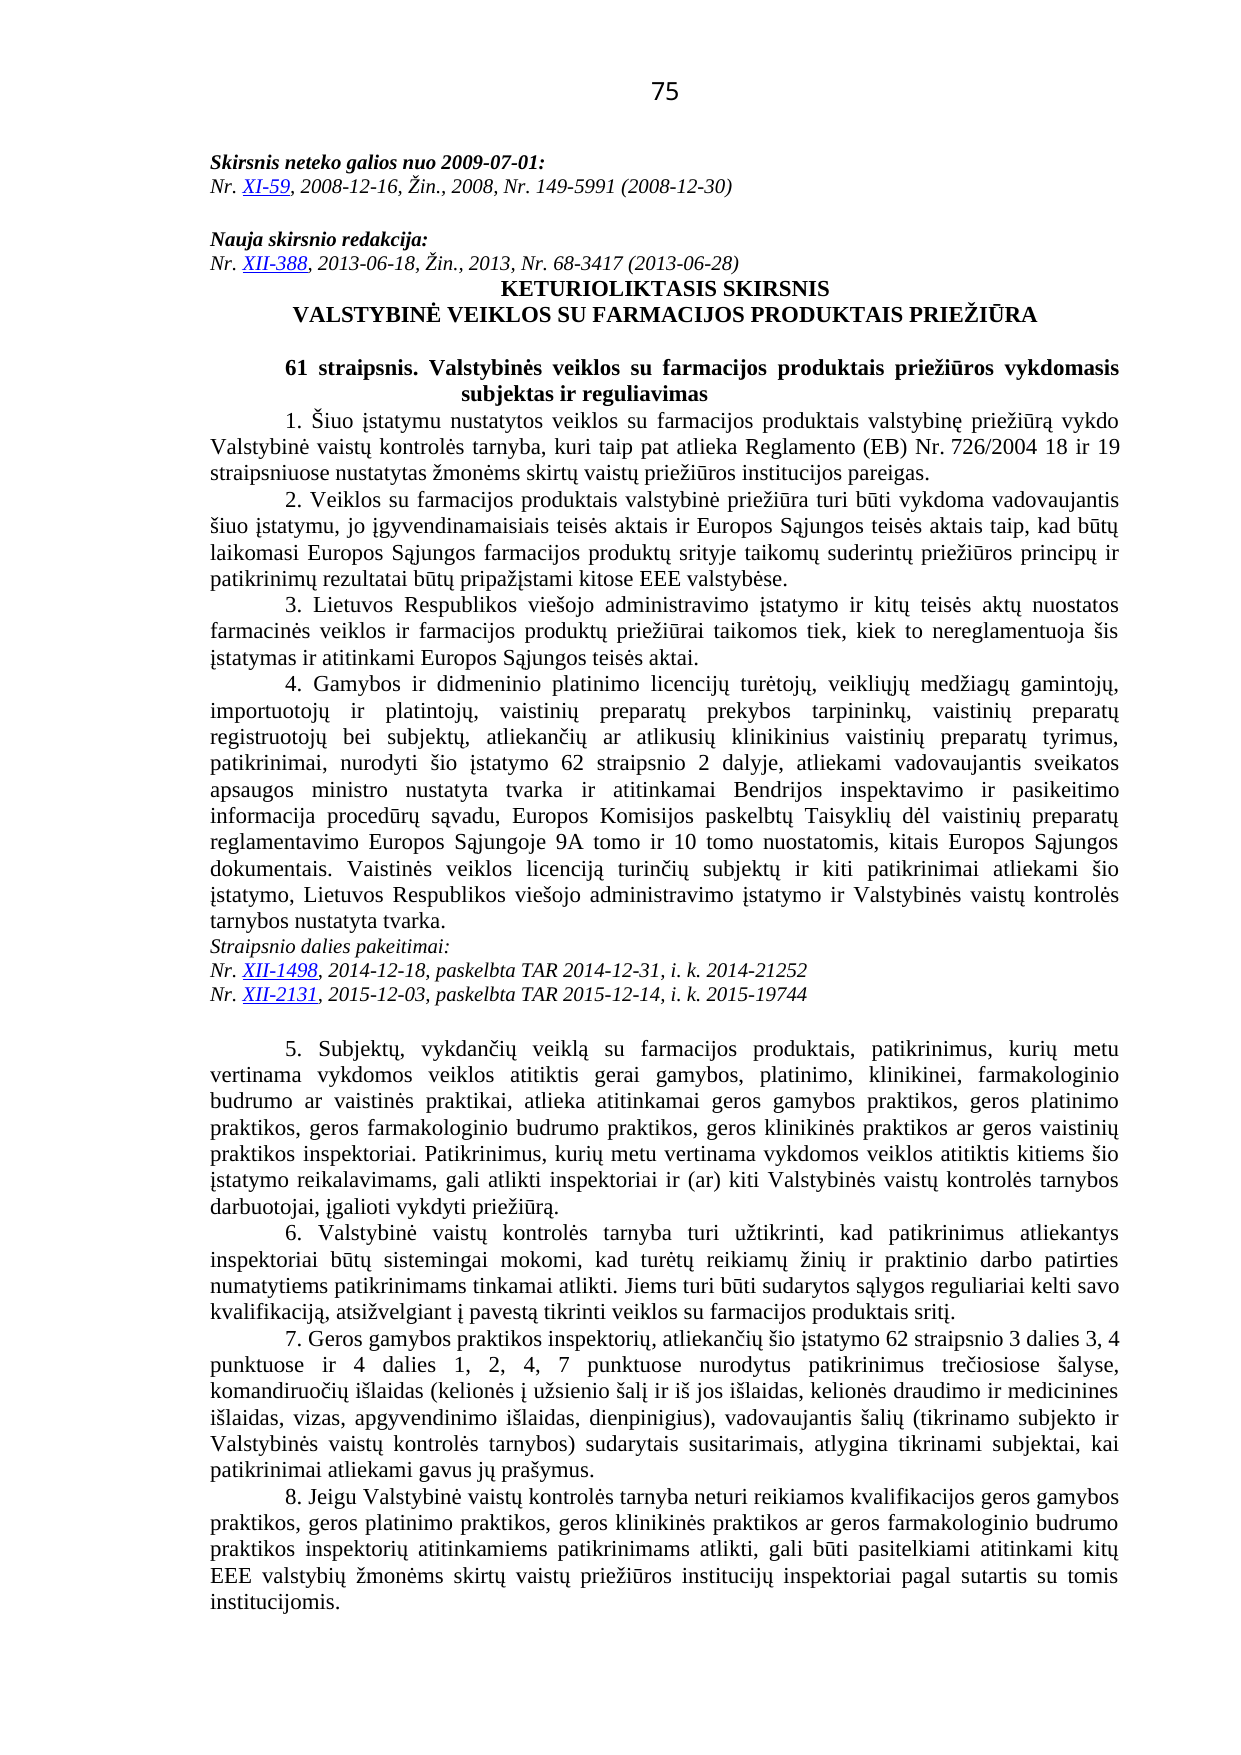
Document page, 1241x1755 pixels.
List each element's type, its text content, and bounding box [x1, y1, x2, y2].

text 7. Geros gamybos praktikos inspektorių, atliekančių šio įstatymo 62 straipsnio 3 dalies 3, 4 punktuose ir 4 dalies 1, 2, 4, 7 punktuose nurodytus patikrinimus trečiosiose šalyse, komandiruočių išlaidas (kelionės į užsienio šalį ir iš jos išlaidas, kelionės draudimo ir medicinines išlaidas, vizas, apgyvendinimo išlaidas, dienpinigius), vadovaujantis šalių (tikrinamo subjekto ir Valstybinės vaistų kontrolės tarnybos) sudarytais susitarimais, atlygina tikrinami subjektai, kai patikrinimai atliekami gavus jų prašymus. [210, 1325, 1120, 1483]
text 8. Jeigu Valstybinė vaistų kontrolės tarnyba neturi reikiamos kvalifikacijos geros gamybos praktikos, geros platinimo praktikos, geros klinikinės praktikos ar geros farmakologinio budrumo praktikos inspektorių atitinkamiems patikrinimams atlikti, gali būti pasitelkiami atitinkami kitų EEE valstybių žmonėms skirtų vaistų priežiūros institucijų inspektoriai pagal sutartis su tomis institucijomis. [210, 1483, 1120, 1614]
text Nauja skirsnio redakcija: [210, 227, 1120, 251]
text Nr. XI-59, 2008-12-16, Žin., 2008, Nr. 149-5991 (2008-12-30) [210, 174, 1120, 198]
text Nr. XII-1498, 2014-12-18, paskelbta TAR 2014-12-31, i. k. 2014-21252 [210, 958, 1120, 982]
text 2. Veiklos su farmacijos produktais valstybinė priežiūra turi būti vykdoma vadovaujantis šiuo įstatymu, jo įgyvendinamaisiais teisės aktais ir Europos Sąjungos teisės aktais taip, kad būtų laikomasi Europos Sąjungos farmacijos produktų srityje taikomų suderintų priežiūros principų ir patikrinimų rezultatai būtų pripažįstami kitose EEE valstybėse. [210, 486, 1120, 591]
text VALSTYBINĖ VEIKLOS SU FARMACIJOS PRODUKTAIS PRIEŽIŪRA [210, 301, 1120, 328]
text 6. Valstybinė vaistų kontrolės tarnyba turi užtikrinti, kad patikrinimus atliekantys inspektoriai būtų sistemingai mokomi, kad turėtų reikiamų žinių ir praktinio darbo patirties numatytiems patikrinimams tinkamai atlikti. Jiems turi būti sudarytos sąlygos reguliariai kelti savo kvalifikaciją, atsižvelgiant į pavestą tikrinti veiklos su farmacijos produktais sritį. [210, 1219, 1120, 1325]
text 1. Šiuo įstatymu nustatytos veiklos su farmacijos produktais valstybinę priežiūrą vykdo Valstybinė vaistų kontrolės tarnyba, kuri taip pat atlieka Reglamento (EB) Nr. 726/2004 18 ir 19 straipsniuose nustatytas žmonėms skirtų vaistų priežiūros institucijos pareigas. [210, 407, 1120, 486]
text Nr. XII-388, 2013-06-18, Žin., 2013, Nr. 68-3417 (2013-06-28) [210, 251, 1120, 275]
text 61 straipsnis. Valstybinės veiklos su farmacijos produktais priežiūros vykdomasis subjektas ir reguliavimas [285, 354, 1120, 407]
text 5. Subjektų, vykdančių veiklą su farmacijos produktais, patikrinimus, kurių metu vertinama vykdomos veiklos atitiktis gerai gamybos, platinimo, klinikinei, farmakologinio budrumo ar vaistinės praktikai, atlieka atitinkamai geros gamybos praktikos, geros platinimo praktikos, geros farmakologinio budrumo praktikos, geros klinikinės praktikos ar geros vaistinių praktikos inspektoriai. Patikrinimus, kurių metu vertinama vykdomos veiklos atitiktis kitiems šio įstatymo reikalavimams, gali atlikti inspektoriai ir (ar) kiti Valstybinės vaistų kontrolės tarnybos darbuotojai, įgalioti vykdyti priežiūrą. [210, 1035, 1120, 1219]
text Nr. XII-2131, 2015-12-03, paskelbta TAR 2015-12-14, i. k. 2015-19744 [210, 982, 1120, 1006]
text KETURIOLIKTASIS SKIRSNIS [210, 275, 1120, 301]
text 4. Gamybos ir didmeninio platinimo licencijų turėtojų, veikliųjų medžiagų gamintojų, importuotojų ir platintojų, vaistinių preparatų prekybos tarpininkų, vaistinių preparatų registruotojų bei subjektų, atliekančių ar atlikusių klinikinius vaistinių preparatų tyrimus, patikrinimai, nurodyti šio įstatymo 62 straipsnio 2 dalyje, atliekami vadovaujantis sveikatos apsaugos ministro nustatyta tvarka ir atitinkamai Bendrijos inspektavimo ir pasikeitimo informacija procedūrų sąvadu, Europos Komisijos paskelbtų Taisyklių dėl vaistinių preparatų reglamentavimo Europos Sąjungoje 9A tomo ir 10 tomo nuostatomis, kitais Europos Sąjungos dokumentais. Vaistinės veiklos licenciją turinčių subjektų ir kiti patikrinimai atliekami šio įstatymo, Lietuvos Respublikos viešojo administravimo įstatymo ir Valstybinės vaistų kontrolės tarnybos nustatyta tvarka. [210, 670, 1120, 934]
text Straipsnio dalies pakeitimai: [210, 934, 1120, 958]
text Skirsnis neteko galios nuo 2009-07-01: [210, 150, 1120, 174]
text 3. Lietuvos Respublikos viešojo administravimo įstatymo ir kitų teisės aktų nuostatos farmacinės veiklos ir farmacijos produktų priežiūrai taikomos tiek, kiek to nereglamentuoja šis įstatymas ir atitinkami Europos Sąjungos teisės aktai. [210, 591, 1120, 670]
